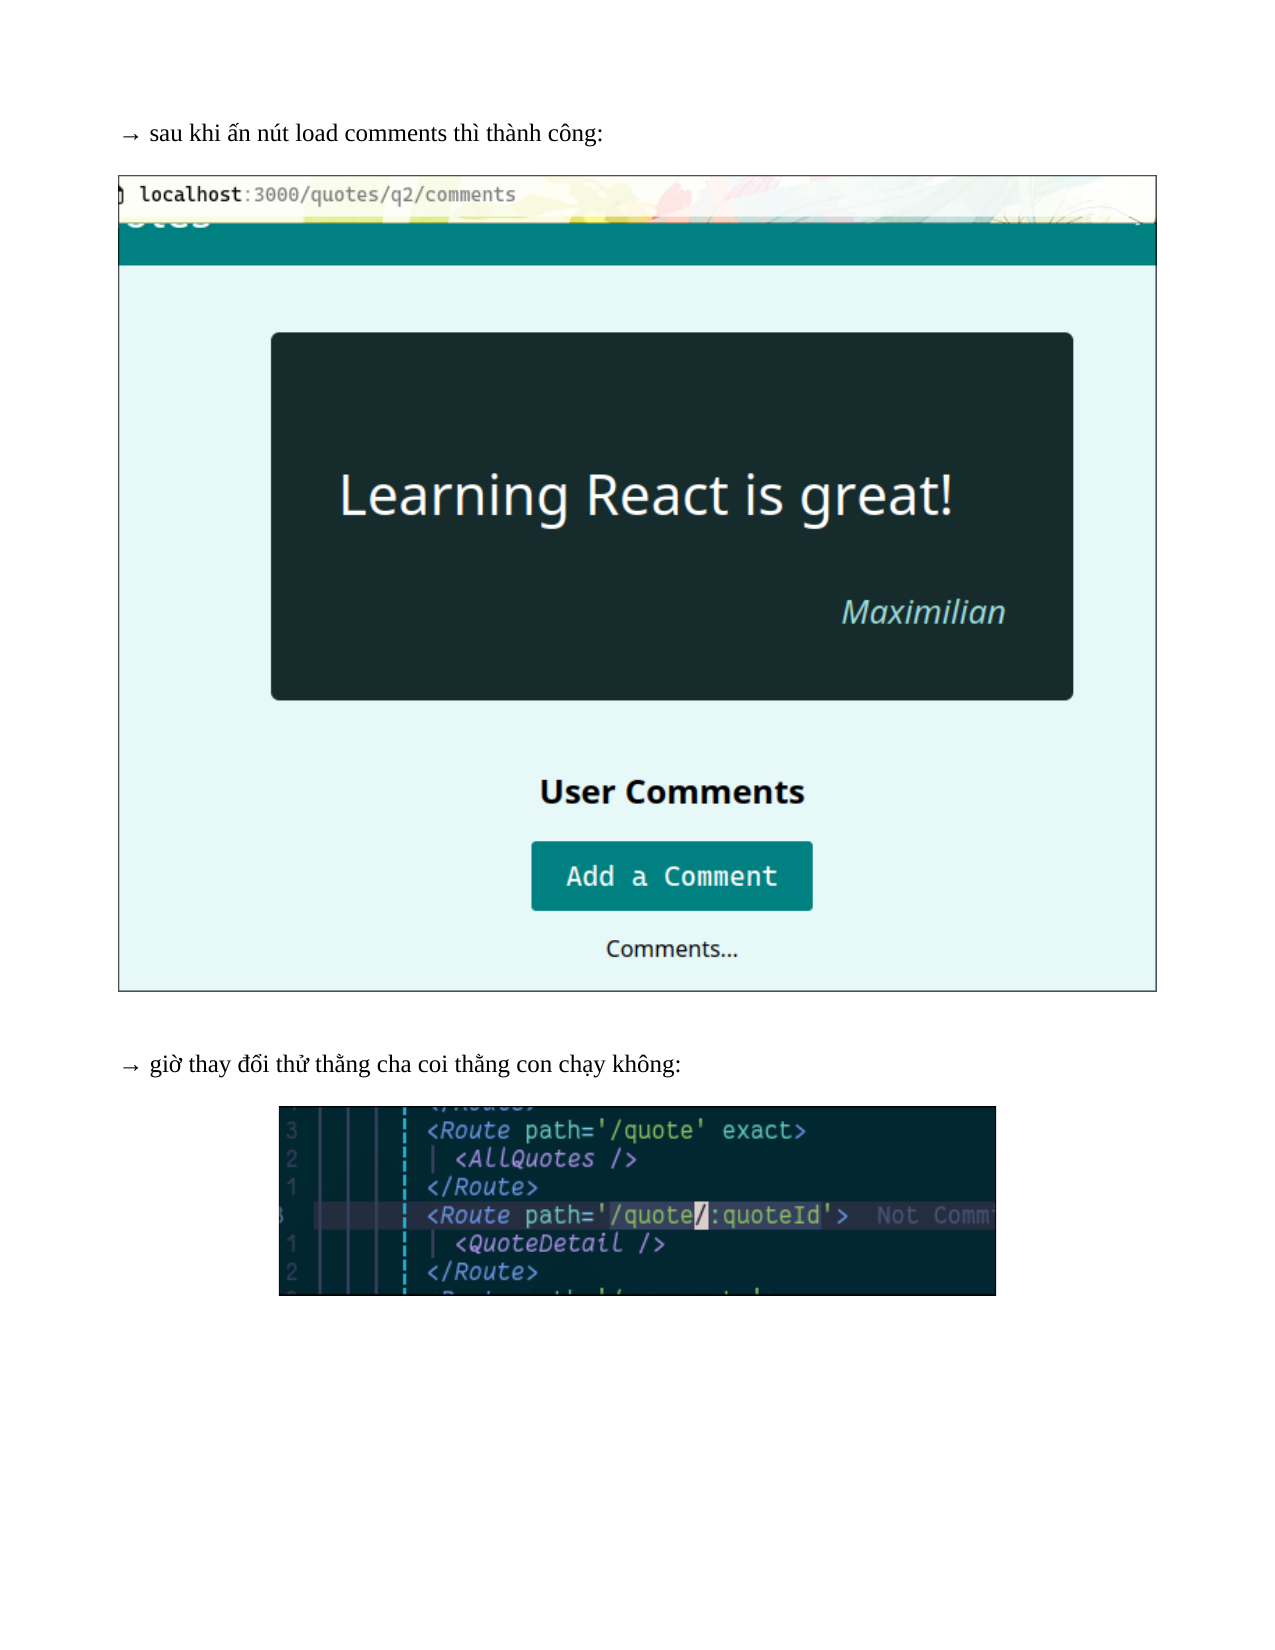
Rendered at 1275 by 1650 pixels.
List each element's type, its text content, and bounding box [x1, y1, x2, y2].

text → sau khi ấn nút load comments thì thành công: [118, 118, 1157, 147]
picture [118, 175, 1157, 992]
picture [278, 1106, 997, 1296]
text → giờ thay đổi thử thằng cha coi thằng con chạy không: [118, 1049, 1157, 1078]
